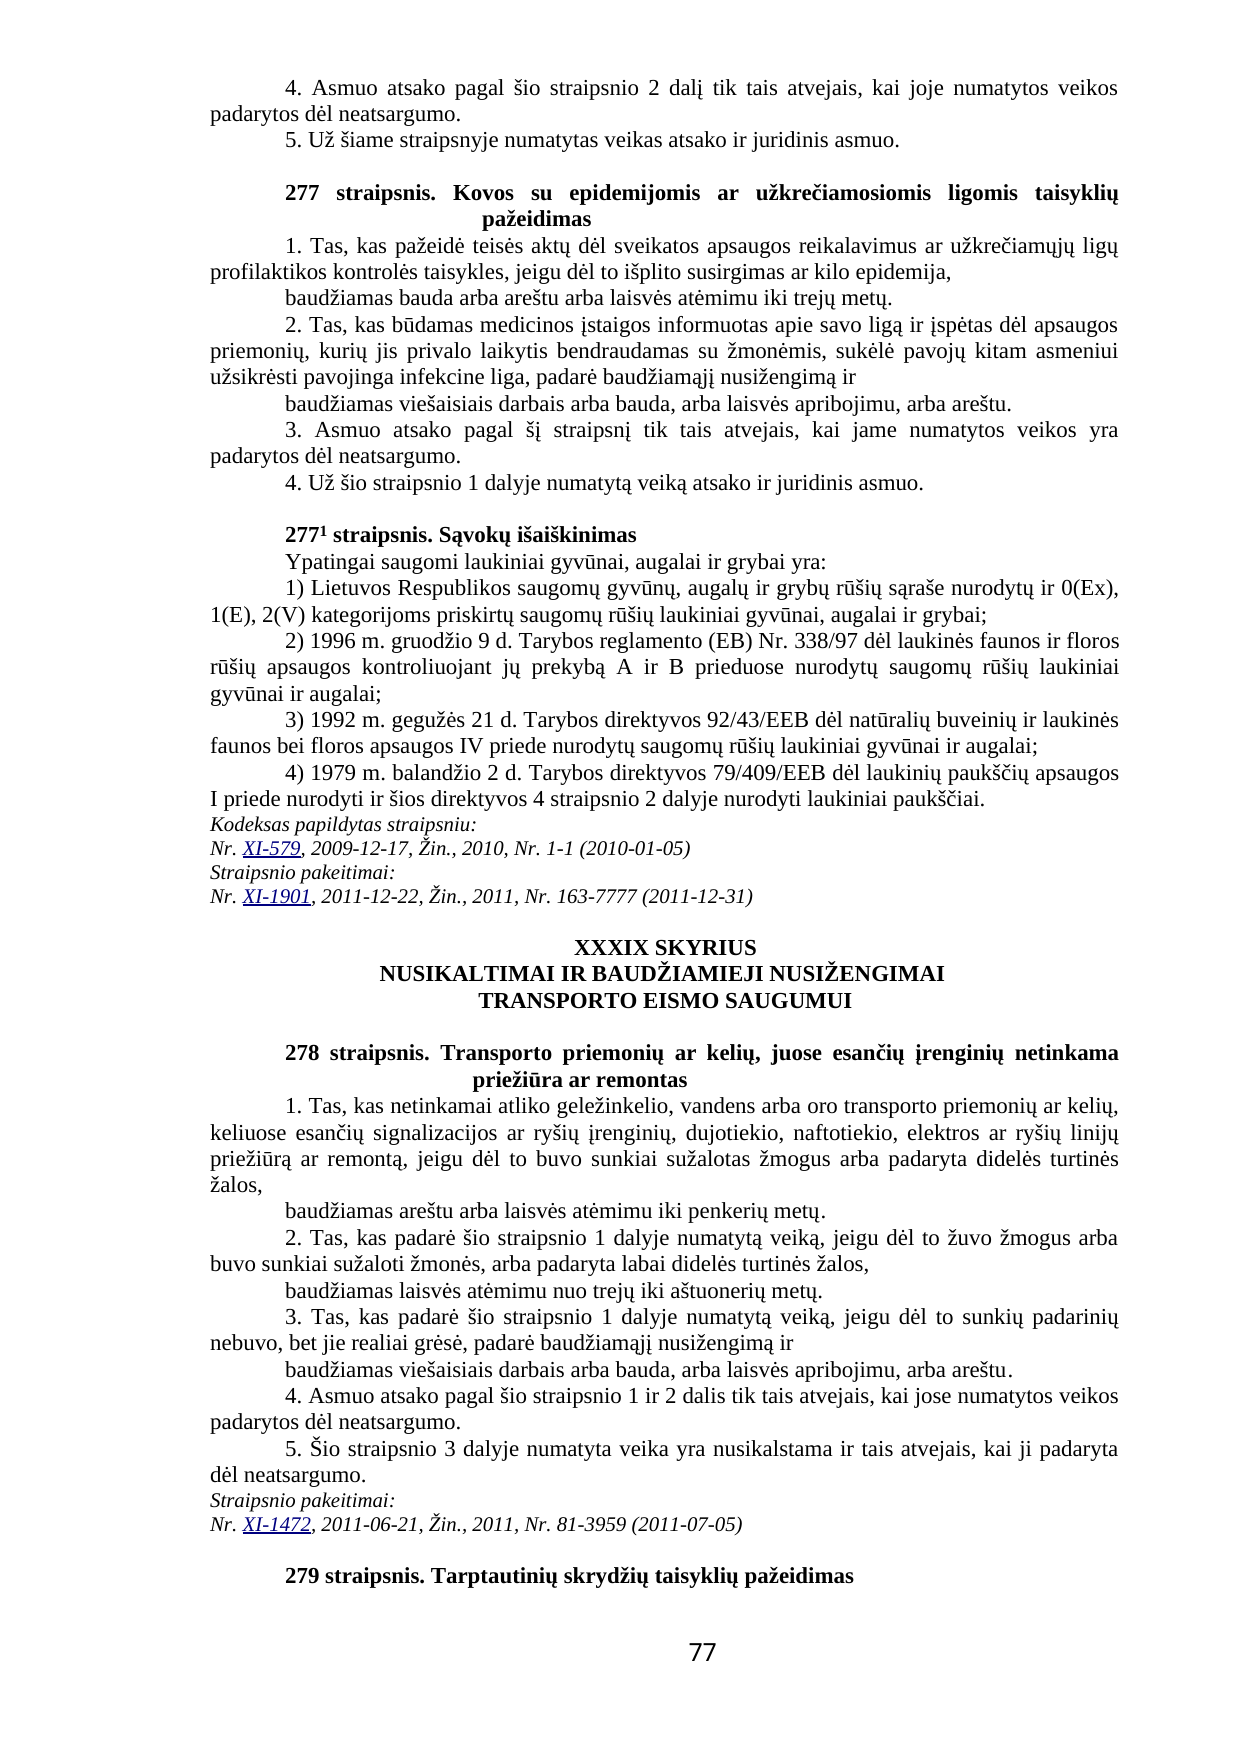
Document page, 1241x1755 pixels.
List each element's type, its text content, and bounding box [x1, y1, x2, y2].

text 4) 1979 m. balandžio 2 d. Tarybos direktyvos 79/409/EEB dėl laukinių paukščių apsaugos I priede nurodyti ir šios direktyvos 4 straipsnio 2 dalyje nurodyti laukiniai paukščiai. [210, 759, 1120, 811]
text 1. Tas, kas pažeidė teisės aktų dėl sveikatos apsaugos reikalavimus ar užkrečiamųjų ligų profilaktikos kontrolės taisykles, jeigu dėl to išplito susirgimas ar kilo epidemija, [210, 232, 1120, 284]
text Kodeksas papildytas straipsniu: [210, 811, 1120, 836]
text 1) Lietuvos Respublikos saugomų gyvūnų, augalų ir grybų rūšių sąraše nurodytų ir 0(Ex), 1(E), 2(V) kategorijoms priskirtų saugomų rūšių laukiniai gyvūnai, augalai ir grybai; [210, 574, 1120, 627]
text baudžiamas bauda arba areštu arba laisvės atėmimu iki trejų metų. [210, 284, 1120, 311]
text 2. Tas, kas būdamas medicinos įstaigos informuotas apie savo ligą ir įspėtas dėl apsaugos priemonių, kurių jis privalo laikytis bendraudamas su žmonėmis, sukėlė pavojų kitam asmeniui užsikrėsti pavojinga infekcine liga, padarė baudžiamąjį nusižengimą ir [210, 311, 1120, 390]
text Ypatingai saugomi laukiniai gyvūnai, augalai ir grybai yra: [210, 548, 1120, 574]
text Straipsnio pakeitimai: [210, 1487, 1120, 1512]
text 4. Asmuo atsako pagal šio straipsnio 1 ir 2 dalis tik tais atvejais, kai jose numatytos veikos padarytos dėl neatsargumo. [210, 1382, 1120, 1435]
text baudžiamas areštu arba laisvės atėmimu iki penkerių metų. [210, 1198, 1120, 1224]
text baudžiamas laisvės atėmimu nuo trejų iki aštuonerių metų. [210, 1277, 1120, 1303]
text 5. Šio straipsnio 3 dalyje numatyta veika yra nusikalstama ir tais atvejais, kai ji padaryta dėl neatsargumo. [210, 1435, 1120, 1487]
text 3) 1992 m. gegužės 21 d. Tarybos direktyvos 92/43/EEB dėl natūralių buveinių ir laukinės faunos bei floros apsaugos IV priede nurodytų saugomų rūšių laukiniai gyvūnai ir augalai; [210, 706, 1120, 759]
text Nr. XI-1472, 2011-06-21, Žin., 2011, Nr. 81-3959 (2011-07-05) [210, 1512, 1120, 1536]
text 2771 straipsnis. Sąvokų išaiškinimas [210, 522, 1120, 548]
text 4. Asmuo atsako pagal šio straipsnio 2 dalį tik tais atvejais, kai joje numatytos veikos padarytos dėl neatsargumo. [210, 73, 1120, 126]
text NUSIKALTIMAI IR BAUDŽIAMIEJI NUSIŽENGIMAI TRANSPORTO EISMO SAUGUMUI [210, 960, 1120, 1013]
text 277 straipsnis. Kovos su epidemijomis ar užkrečiamosiomis ligomis taisyklių pažeidimas [285, 179, 1120, 232]
text baudžiamas viešaisiais darbais arba bauda, arba laisvės apribojimu, arba areštu. [210, 1356, 1120, 1382]
text 2) 1996 m. gruodžio 9 d. Tarybos reglamento (EB) Nr. 338/97 dėl laukinės faunos ir floros rūšių apsaugos kontroliuojant jų prekybą A ir B prieduose nurodytų saugomų rūšių laukiniai gyvūnai ir augalai; [210, 627, 1120, 706]
text 3. Tas, kas padarė šio straipsnio 1 dalyje numatytą veiką, jeigu dėl to sunkių padarinių nebuvo, bet jie realiai grėsė, padarė baudžiamąjį nusižengimą ir [210, 1303, 1120, 1356]
text baudžiamas viešaisiais darbais arba bauda, arba laisvės apribojimu, arba areštu. [210, 390, 1120, 416]
text 5. Už šiame straipsnyje numatytas veikas atsako ir juridinis asmuo. [210, 126, 1120, 153]
text 2. Tas, kas padarė šio straipsnio 1 dalyje numatytą veiką, jeigu dėl to žuvo žmogus arba buvo sunkiai sužaloti žmonės, arba padaryta labai didelės turtinės žalos, [210, 1224, 1120, 1277]
text Straipsnio pakeitimai: [210, 859, 1120, 884]
text Nr. XI-579, 2009-12-17, Žin., 2010, Nr. 1-1 (2010-01-05) [210, 836, 1120, 859]
text 279 straipsnis. Tarptautinių skrydžių taisyklių pažeidimas [210, 1562, 1120, 1588]
text 4. Už šio straipsnio 1 dalyje numatytą veiką atsako ir juridinis asmuo. [210, 469, 1120, 495]
text 3. Asmuo atsako pagal šį straipsnį tik tais atvejais, kai jame numatytos veikos yra padarytos dėl neatsargumo. [210, 416, 1120, 469]
text Nr. XI-1901, 2011-12-22, Žin., 2011, Nr. 163-7777 (2011-12-31) [210, 884, 1120, 908]
text 278 straipsnis. Transporto priemonių ar kelių, juose esančių įrenginių netinkama priežiūra ar remontas [285, 1039, 1120, 1092]
text XXXIX SKYRIUS [210, 934, 1120, 960]
text 1. Tas, kas netinkamai atliko geležinkelio, vandens arba oro transporto priemonių ar kelių, keliuose esančių signalizacijos ar ryšių įrenginių, dujotiekio, naftotiekio, elektros ar ryšių linijų priežiūrą ar remontą, jeigu dėl to buvo sunkiai sužalotas žmogus arba padaryta didelės turtinės žalos, [210, 1092, 1120, 1198]
